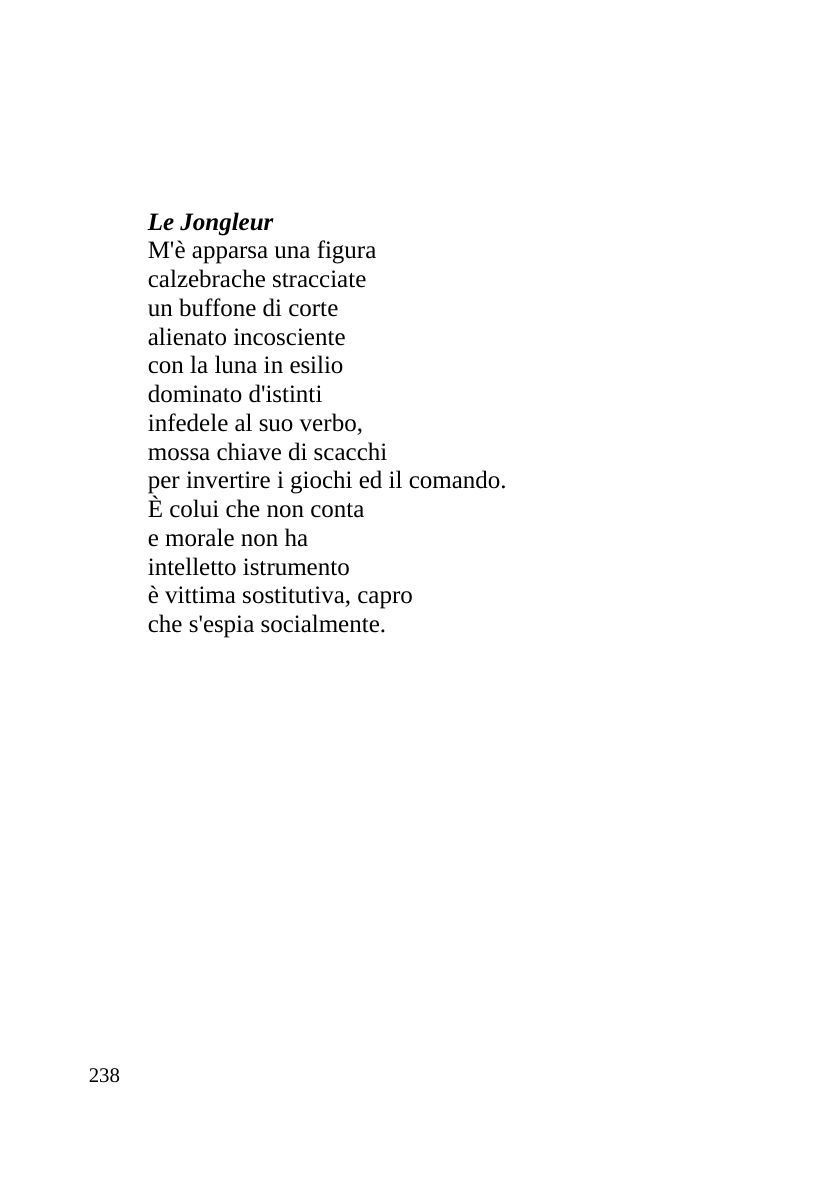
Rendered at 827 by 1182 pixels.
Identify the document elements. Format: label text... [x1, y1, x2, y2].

text infedele al suo verbo, [148, 408, 738, 437]
text e morale non ha [148, 523, 738, 552]
text È colui che non conta [148, 494, 738, 523]
text dominato d'istinti [148, 379, 738, 408]
text mossa chiave di scacchi [148, 437, 738, 465]
text un buffone di corte [148, 293, 738, 322]
text intelletto istrumento [148, 552, 738, 580]
text è vittima sostitutiva, capro [148, 580, 738, 609]
text calzebrache stracciate [148, 264, 738, 293]
text M'è apparsa una figura [148, 235, 738, 264]
text alienato incosciente [148, 322, 738, 350]
text che s'espia socialmente. [148, 609, 738, 638]
text Le Jongleur [148, 207, 738, 235]
text per invertire i giochi ed il comando. [148, 465, 738, 494]
text con la luna in esilio [148, 350, 738, 379]
